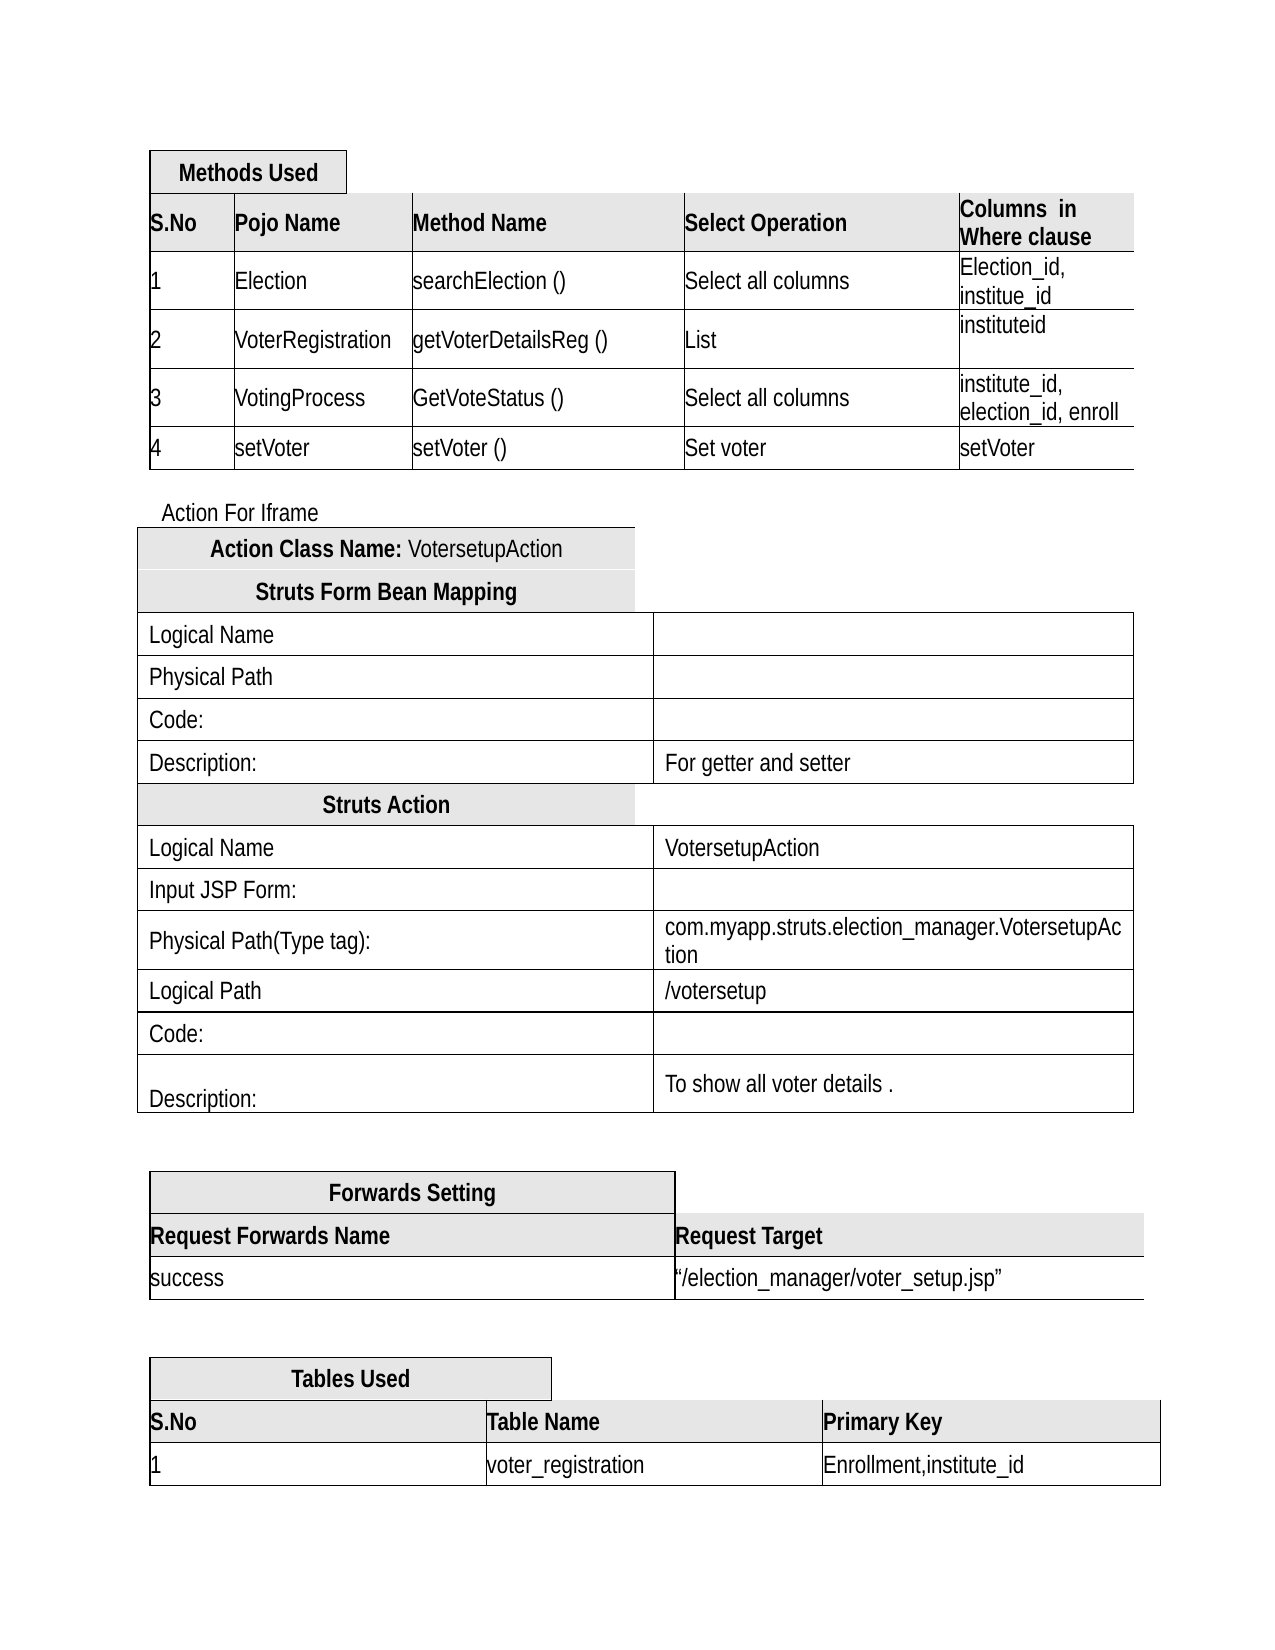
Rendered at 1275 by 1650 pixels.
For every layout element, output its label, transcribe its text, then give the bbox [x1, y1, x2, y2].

table_cell Enrollment,institute_id [823, 1443, 1160, 1485]
table_cell Select all columns [685, 252, 959, 309]
table_cell Election [235, 252, 412, 309]
table_cell Description: [138, 1055, 653, 1112]
table_cell [635, 784, 1133, 825]
table_cell setVoter [960, 427, 1134, 468]
table_cell Pojo Name [235, 193, 412, 251]
table_cell voter_registration [487, 1443, 822, 1485]
table_cell 3 [151, 369, 234, 426]
table_cell Election_id, institue_id [960, 252, 1134, 309]
table_cell success [151, 1257, 674, 1298]
table_cell Physical Path(Type tag): [138, 911, 653, 969]
table_cell 2 [151, 310, 234, 368]
table_header [823, 1357, 1161, 1399]
table_cell [654, 613, 1133, 655]
table_cell [635, 570, 1133, 612]
table_cell Request Target [676, 1213, 1144, 1256]
table_cell Method Name [413, 193, 684, 251]
table_cell institute_id, election_id, enroll [960, 369, 1134, 426]
table_cell getVoterDetailsReg () [413, 310, 684, 368]
table_header Forwards Setting [151, 1172, 674, 1213]
table_cell instituteid [960, 310, 1134, 368]
table_cell setVoter () [413, 427, 684, 468]
table_cell VotingProcess [235, 369, 412, 426]
table_cell /votersetup [654, 970, 1133, 1011]
table_cell Logical Name [138, 613, 653, 655]
table_cell List [685, 310, 959, 368]
table_header [552, 1357, 823, 1399]
table_cell For getter and setter [654, 741, 1133, 783]
table_header Action Class Name: VotersetupAction [138, 528, 635, 569]
table_header [676, 1171, 1144, 1213]
table_cell 1 [151, 1443, 486, 1485]
table_cell VoterRegistration [235, 310, 412, 368]
table_cell To show all voter details . [654, 1055, 1133, 1112]
table_cell setVoter [235, 427, 412, 468]
table_cell “/election_manager/voter_setup.jsp” [676, 1257, 1144, 1298]
table_cell Logical Path [138, 970, 653, 1011]
table_cell Input JSP Form: [138, 869, 653, 910]
table_cell [654, 656, 1133, 697]
table_cell [654, 699, 1133, 740]
table_cell Code: [138, 699, 653, 740]
table_cell com.myapp.struts.election_manager.VotersetupAction [654, 911, 1133, 969]
table_cell Logical Name [138, 826, 653, 868]
table_cell 1 [151, 252, 234, 309]
table_cell [654, 1013, 1133, 1054]
table_cell 4 [151, 427, 234, 468]
table_cell Description: [138, 741, 653, 783]
table_cell Request Forwards Name [151, 1214, 674, 1256]
table_cell Struts Action [138, 784, 635, 825]
text Action For Iframe [150, 498, 1125, 527]
table_cell Select all columns [685, 369, 959, 426]
table_header [544, 150, 1134, 193]
table_header [347, 150, 544, 193]
table_cell Columns in Where clause [960, 193, 1134, 251]
table_cell GetVoteStatus () [413, 369, 684, 426]
table_cell [654, 869, 1133, 910]
table_cell Set voter [685, 427, 959, 468]
table_header Methods Used [151, 151, 346, 193]
table_header Tables Used [151, 1358, 551, 1399]
table_cell VotersetupAction [654, 826, 1133, 868]
table_cell Code: [138, 1013, 653, 1054]
table_cell Physical Path [138, 656, 653, 697]
table_cell Struts Form Bean Mapping [138, 570, 635, 612]
table_cell searchElection () [413, 252, 684, 309]
table_cell S.No [151, 194, 234, 251]
table_cell S.No [151, 1401, 486, 1442]
table_cell Table Name [487, 1400, 822, 1442]
table_cell Select Operation [685, 193, 959, 251]
table_header [635, 527, 1133, 569]
table_cell Primary Key [823, 1400, 1160, 1442]
